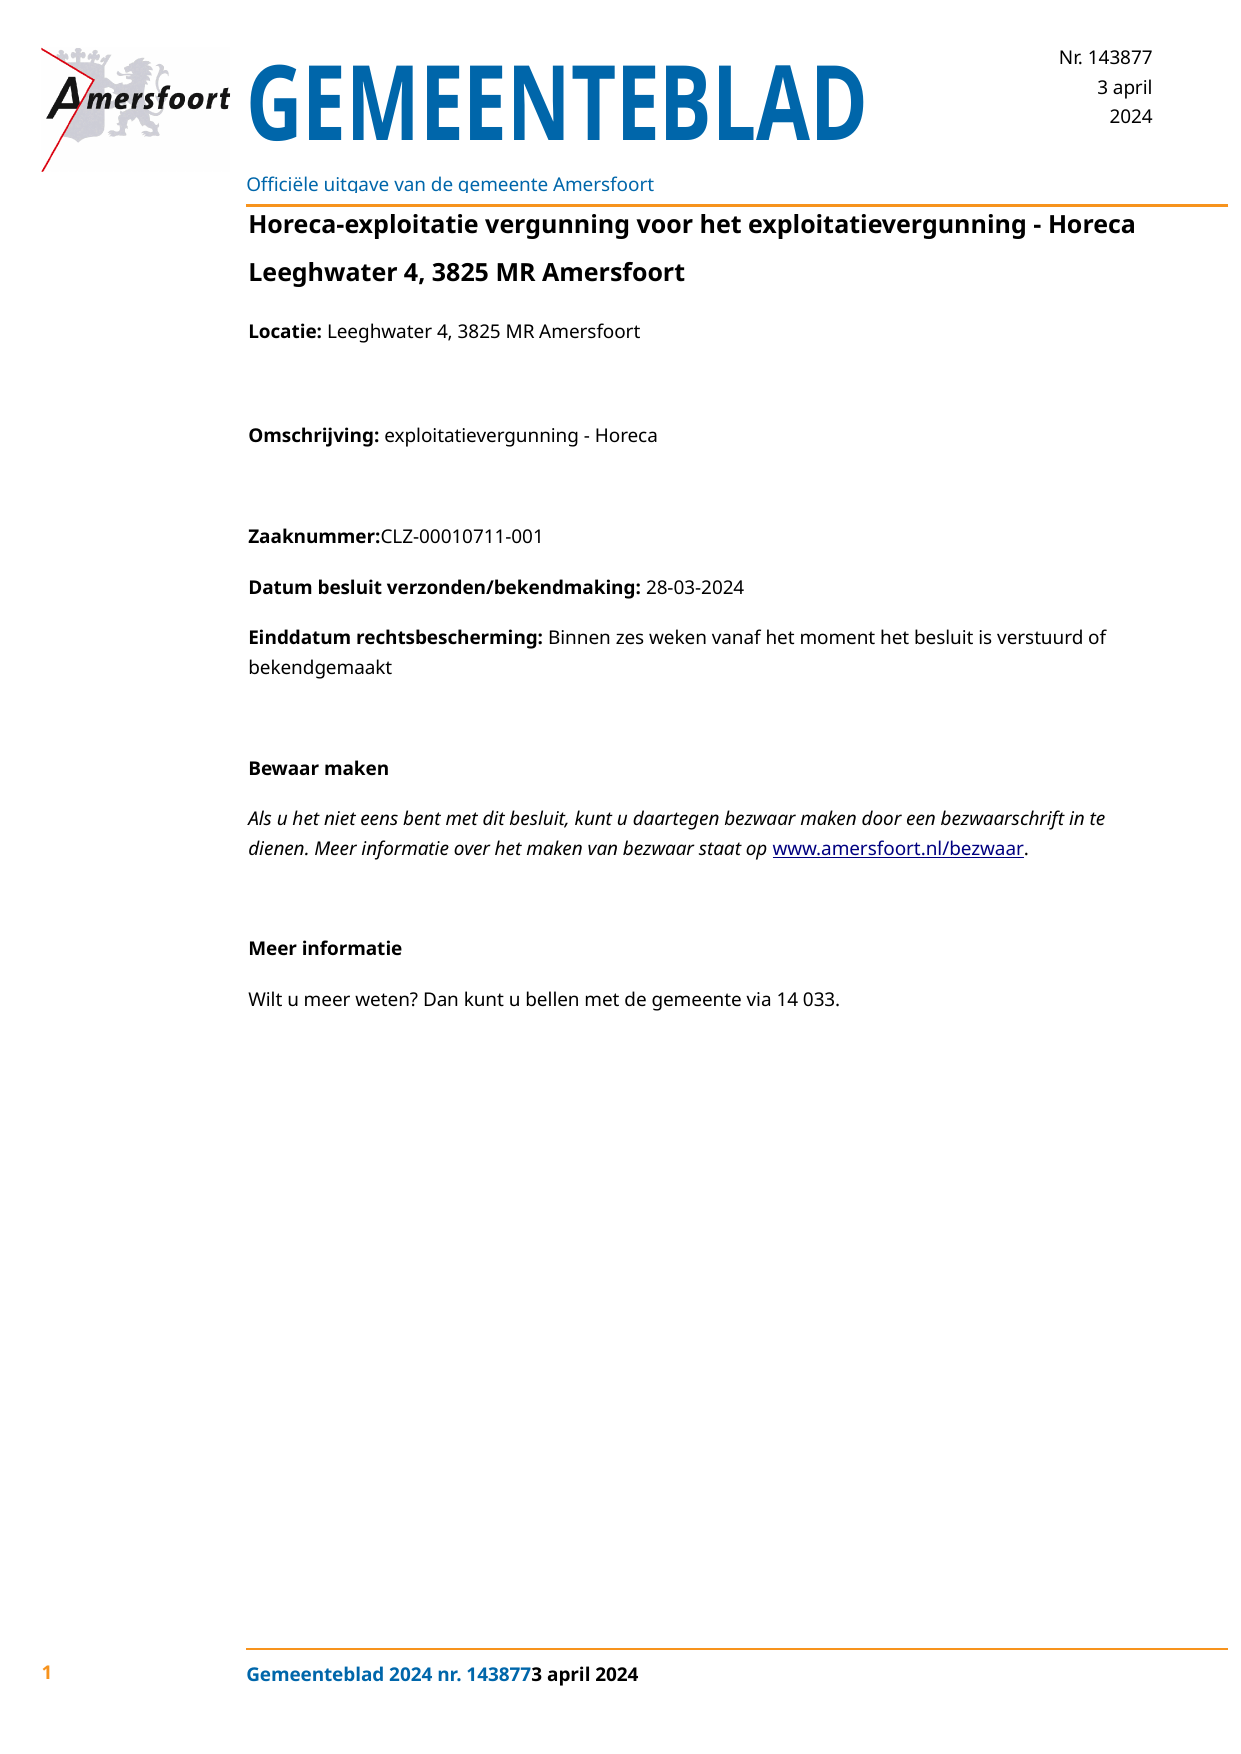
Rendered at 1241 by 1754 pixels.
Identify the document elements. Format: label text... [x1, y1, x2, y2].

text Wilt u meer weten? Dan kunt u bellen met de gemeente via 14 033. [248, 986, 1152, 1012]
text Meer informatie [248, 936, 1152, 961]
text Bewaar maken [248, 755, 1152, 781]
text ﻿Omschrijving: exploitatievergunning - Horeca [248, 419, 1152, 448]
text Zaaknummer:CLZ-00010711-001 [248, 523, 1152, 549]
text Horeca-exploitatie vergunning voor het exploitatievergunning - Horeca Leeghwater 4, 3825 MR Amersfoort [248, 207, 1152, 288]
picture [41, 47, 231, 172]
text Einddatum rechtsbescherming: Binnen zes weken vanaf het moment het besluit is verstuurd of bekendgemaakt [248, 624, 1152, 680]
text Datum besluit verzonden/bekendmaking: 28-03-2024 [248, 574, 1152, 600]
text Locatie: Leeghwater 4, 3825 MR Amersfoort [248, 318, 1152, 344]
text Als u het niet eens bent met dit besluit, kunt u daartegen bezwaar maken door een bezwaarschrift in te dienen. Meer informatie over het maken van bezwaar staat op www.amersfoort.nl/bezwaar. [248, 805, 1152, 861]
